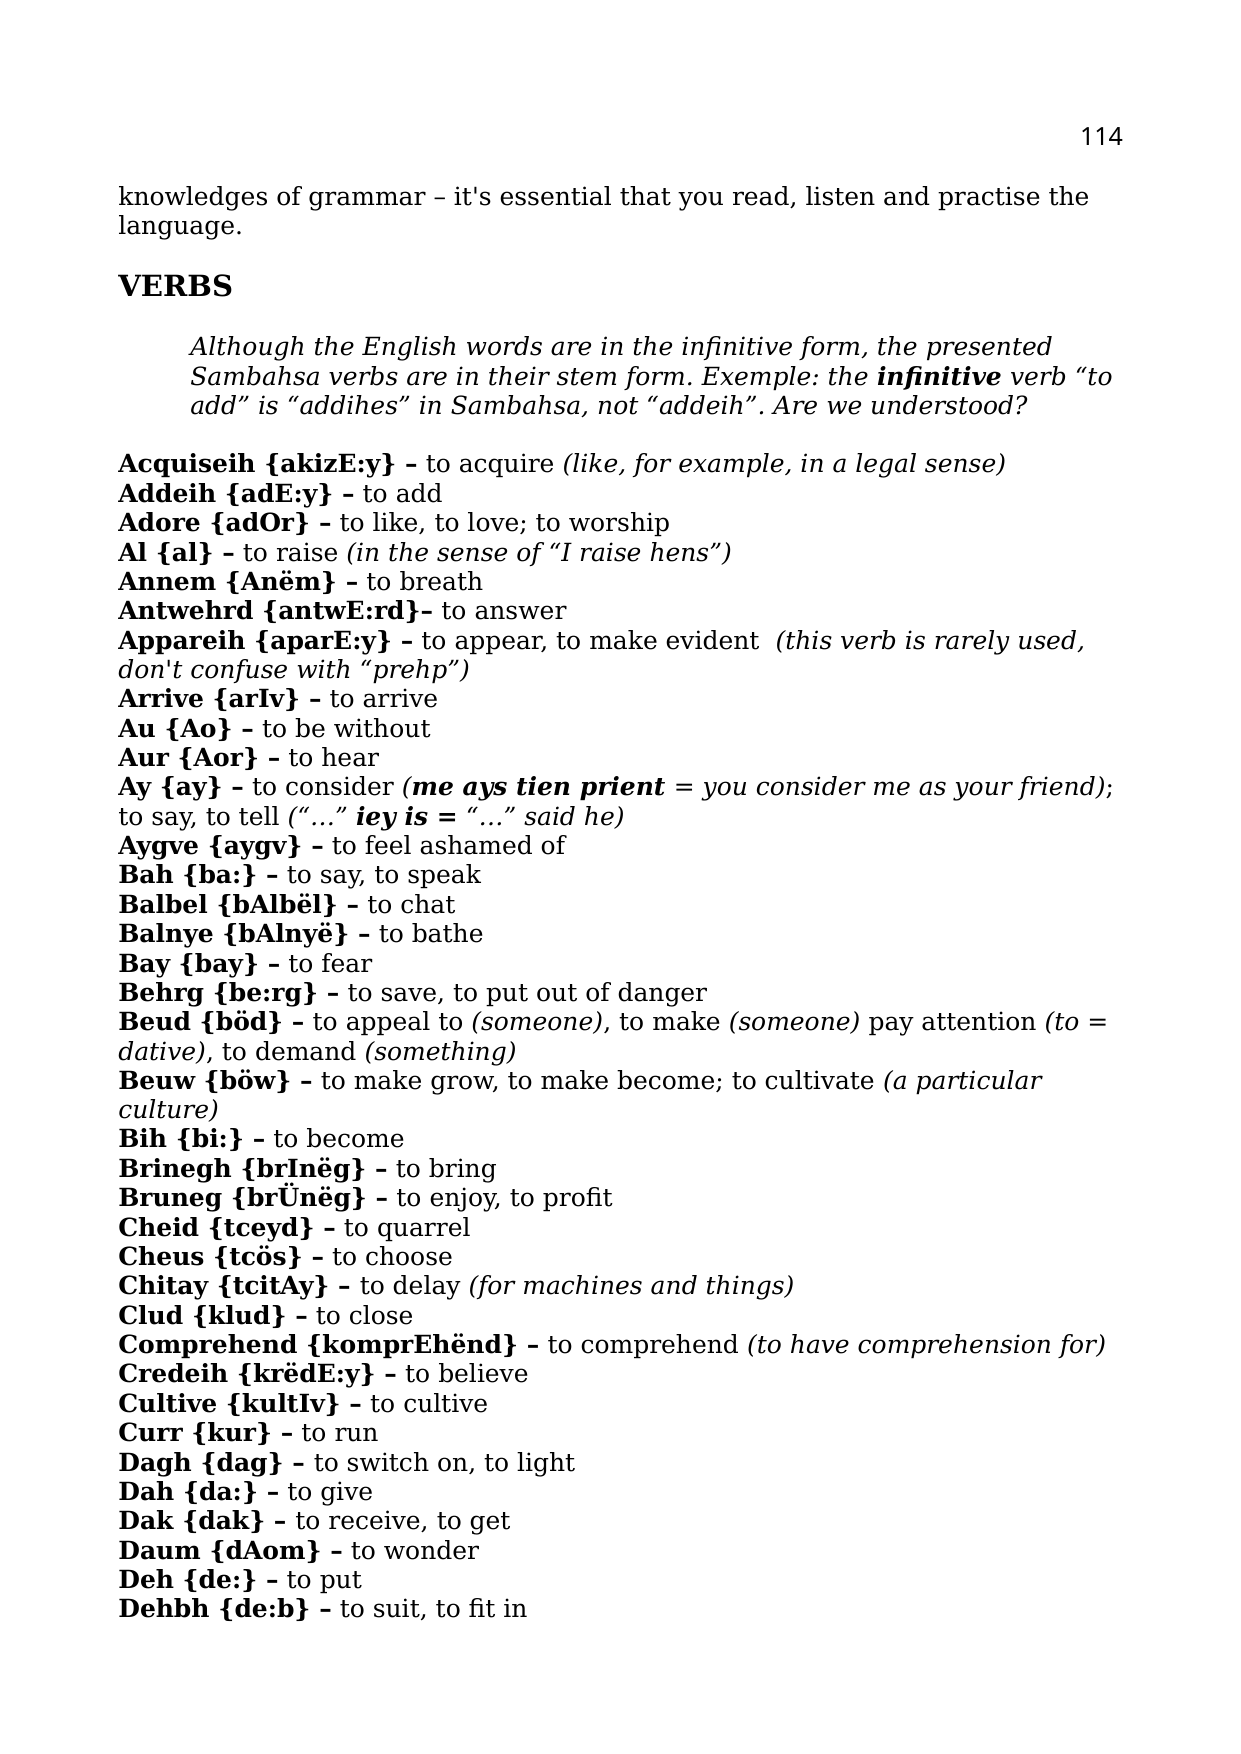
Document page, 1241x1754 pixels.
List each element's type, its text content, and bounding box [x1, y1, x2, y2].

text Al {al} – to raise (in the sense of “I raise hens”) [118, 538, 1123, 567]
text Ay {ay} – to consider (me ays tien prient = you consider me as your friend); to say, to tell (“…” iey is = “…” said he) [118, 772, 1123, 831]
text Clud {klud} – to close [118, 1301, 1123, 1330]
text Bah {ba:} – to say, to speak [118, 861, 1123, 890]
text Credeih {krëdE:y} – to believe [118, 1359, 1123, 1389]
text Balnye {bAlnyë} – to bathe [118, 919, 1123, 949]
text Balbel {bAlbël} – to chat [118, 890, 1123, 919]
text Antwehrd {antwE:rd}– to answer [118, 596, 1123, 626]
text Bih {bi:} – to become [118, 1124, 1123, 1154]
text Behrg {be:rg} – to save, to put out of danger [118, 978, 1123, 1007]
text Brinegh {brInëg} – to bring [118, 1154, 1123, 1183]
text Dehbh {de:b} – to suit, to fit in [118, 1594, 1123, 1624]
text Appareih {aparE:y} – to appear, to make evident (this verb is rarely used, don't confuse with “prehp”) [118, 626, 1123, 684]
text knowledges of grammar – it's essential that you read, listen and practise the language. [118, 182, 1123, 240]
text Comprehend {komprEhënd} – to comprehend (to have comprehension for) [118, 1330, 1123, 1359]
text Arrive {arIv} – to arrive [118, 684, 1123, 714]
text Addeih {adE:y} – to add [118, 479, 1123, 508]
text Chitay {tcitAy} – to delay (for machines and things) [118, 1271, 1123, 1301]
text Beuw {böw} – to make grow, to make become; to cultivate (a particular culture) [118, 1066, 1123, 1124]
text Cheus {tcös} – to choose [118, 1242, 1123, 1271]
text Deh {de:} – to put [118, 1565, 1123, 1594]
text Dah {da:} – to give [118, 1477, 1123, 1506]
subtitle VERBS [118, 269, 1123, 303]
text Aygve {aygv} – to feel ashamed of [118, 831, 1123, 861]
text Although the English words are in the infinitive form, the presented Sambahsa verbs are in their stem form. Exemple: the infinitive verb “to add” is “addihes” in Sambahsa, not “addeih”. Are we understood? [190, 333, 1123, 420]
text Acquiseih {akizE:y} – to acquire (like, for example, in a legal sense) [118, 449, 1123, 479]
text Dagh {dag} – to switch on, to light [118, 1448, 1123, 1477]
text Cheid {tceyd} – to quarrel [118, 1213, 1123, 1242]
text Curr {kur} – to run [118, 1418, 1123, 1448]
text Annem {Anëm} – to breath [118, 567, 1123, 596]
text Aur {Aor} – to hear [118, 743, 1123, 772]
text Bay {bay} – to fear [118, 949, 1123, 978]
text Au {Ao} – to be without [118, 714, 1123, 743]
text Daum {dAom} – to wonder [118, 1536, 1123, 1565]
text Beud {böd} – to appeal to (someone), to make (someone) pay attention (to = dative), to demand (something) [118, 1007, 1123, 1066]
text Bruneg {brÜnëg} – to enjoy, to profit [118, 1183, 1123, 1213]
text Cultive {kultIv} – to cultive [118, 1389, 1123, 1418]
text Adore {adOr} – to like, to love; to worship [118, 508, 1123, 538]
text Dak {dak} – to receive, to get [118, 1506, 1123, 1536]
